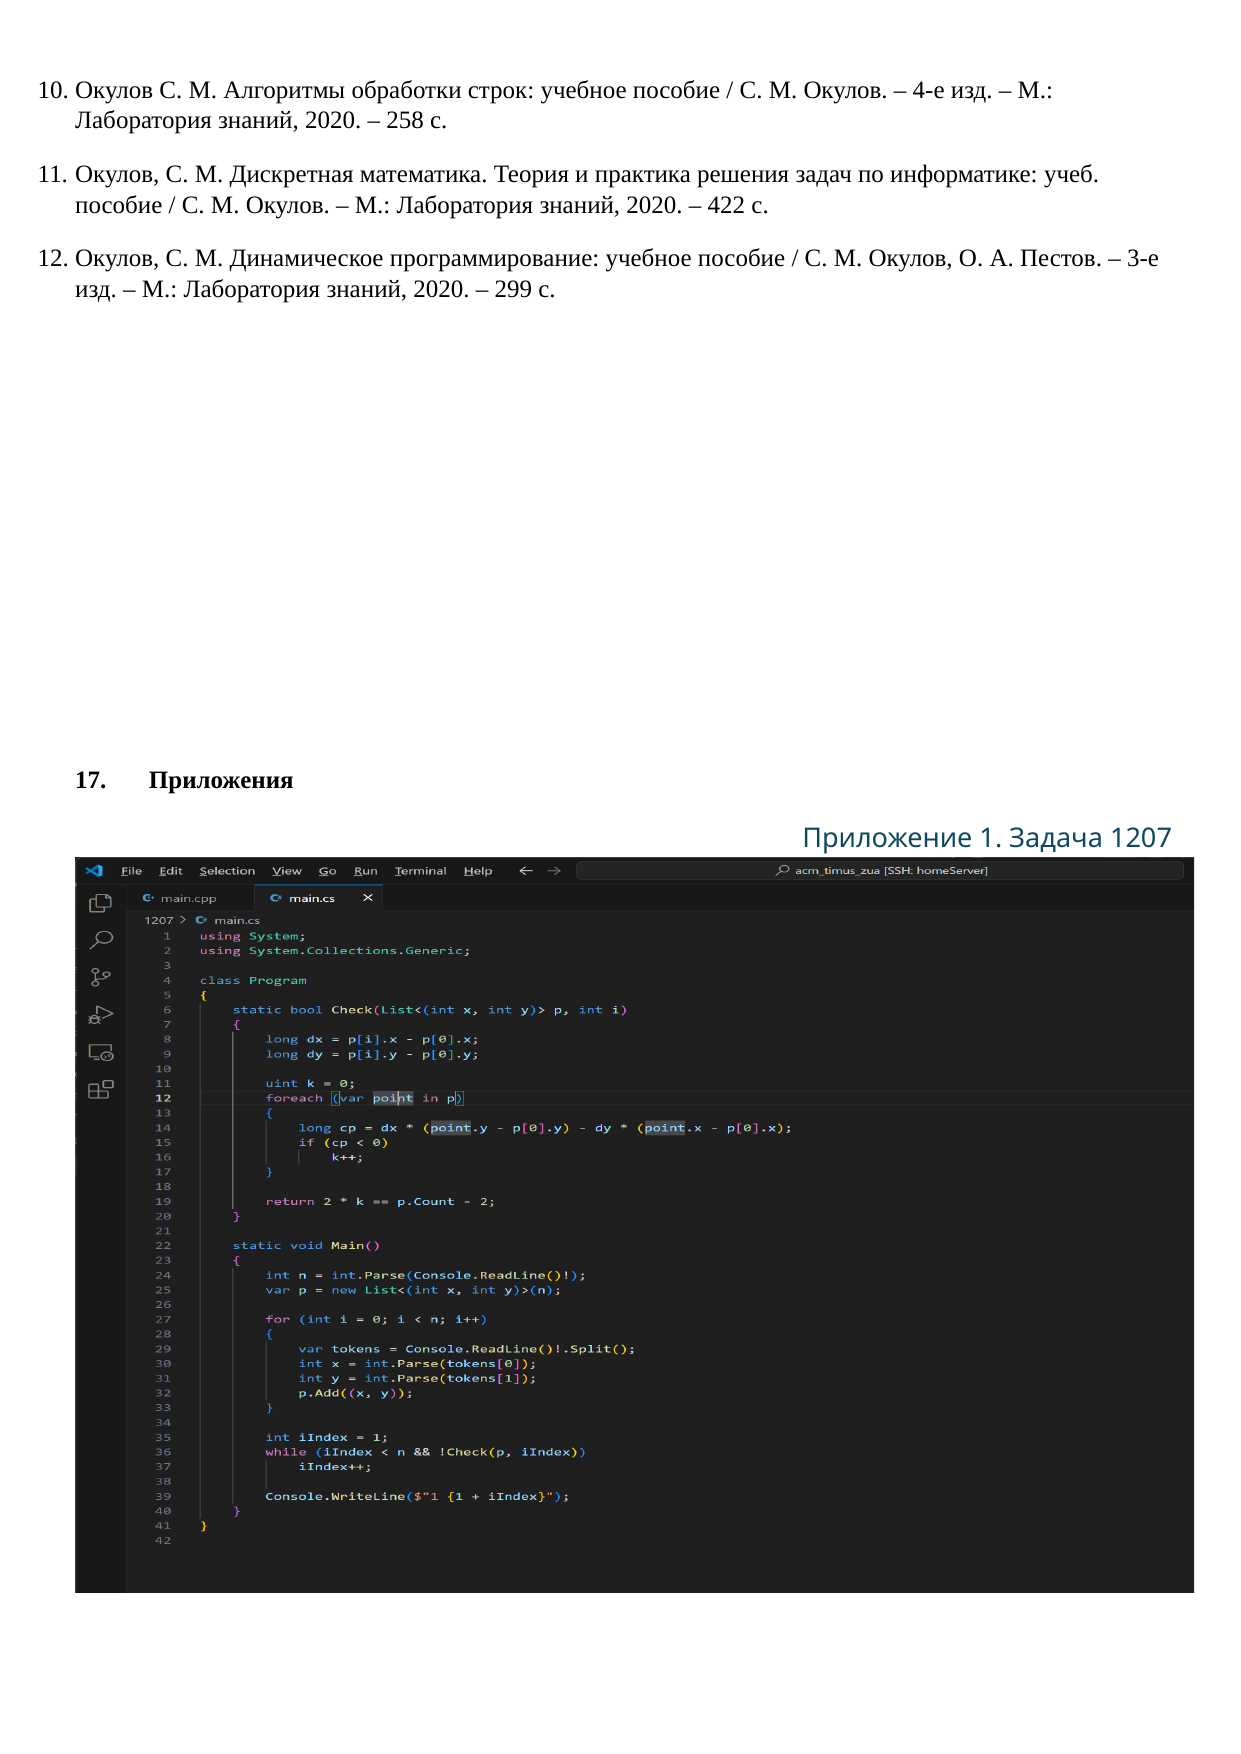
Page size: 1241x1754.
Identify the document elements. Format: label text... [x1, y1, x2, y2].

list Окулов, С. М. Дискретная математика. Теория и практика решения задач по информатике: учеб. пособие / С. М. Окулов. – М.: Лаборатория знаний, 2020. – 422 с. [37, 159, 1166, 218]
list Окулов С. М. Алгоритмы обработки строк: учебное пособие / С. М. Окулов. – 4-е изд. – М.: Лаборатория знаний, 2020. – 258 с. [37, 75, 1166, 134]
subtitle Приложения [75, 765, 1165, 793]
list Окулов, С. М. Динамическое программирование: учебное пособие / С. М. Окулов, О. А. Пестов. – 3-е изд. – М.: Лаборатория знаний, 2020. – 299 с. [37, 243, 1166, 303]
text Приложение 1. Задача 1207 [75, 819, 1172, 857]
